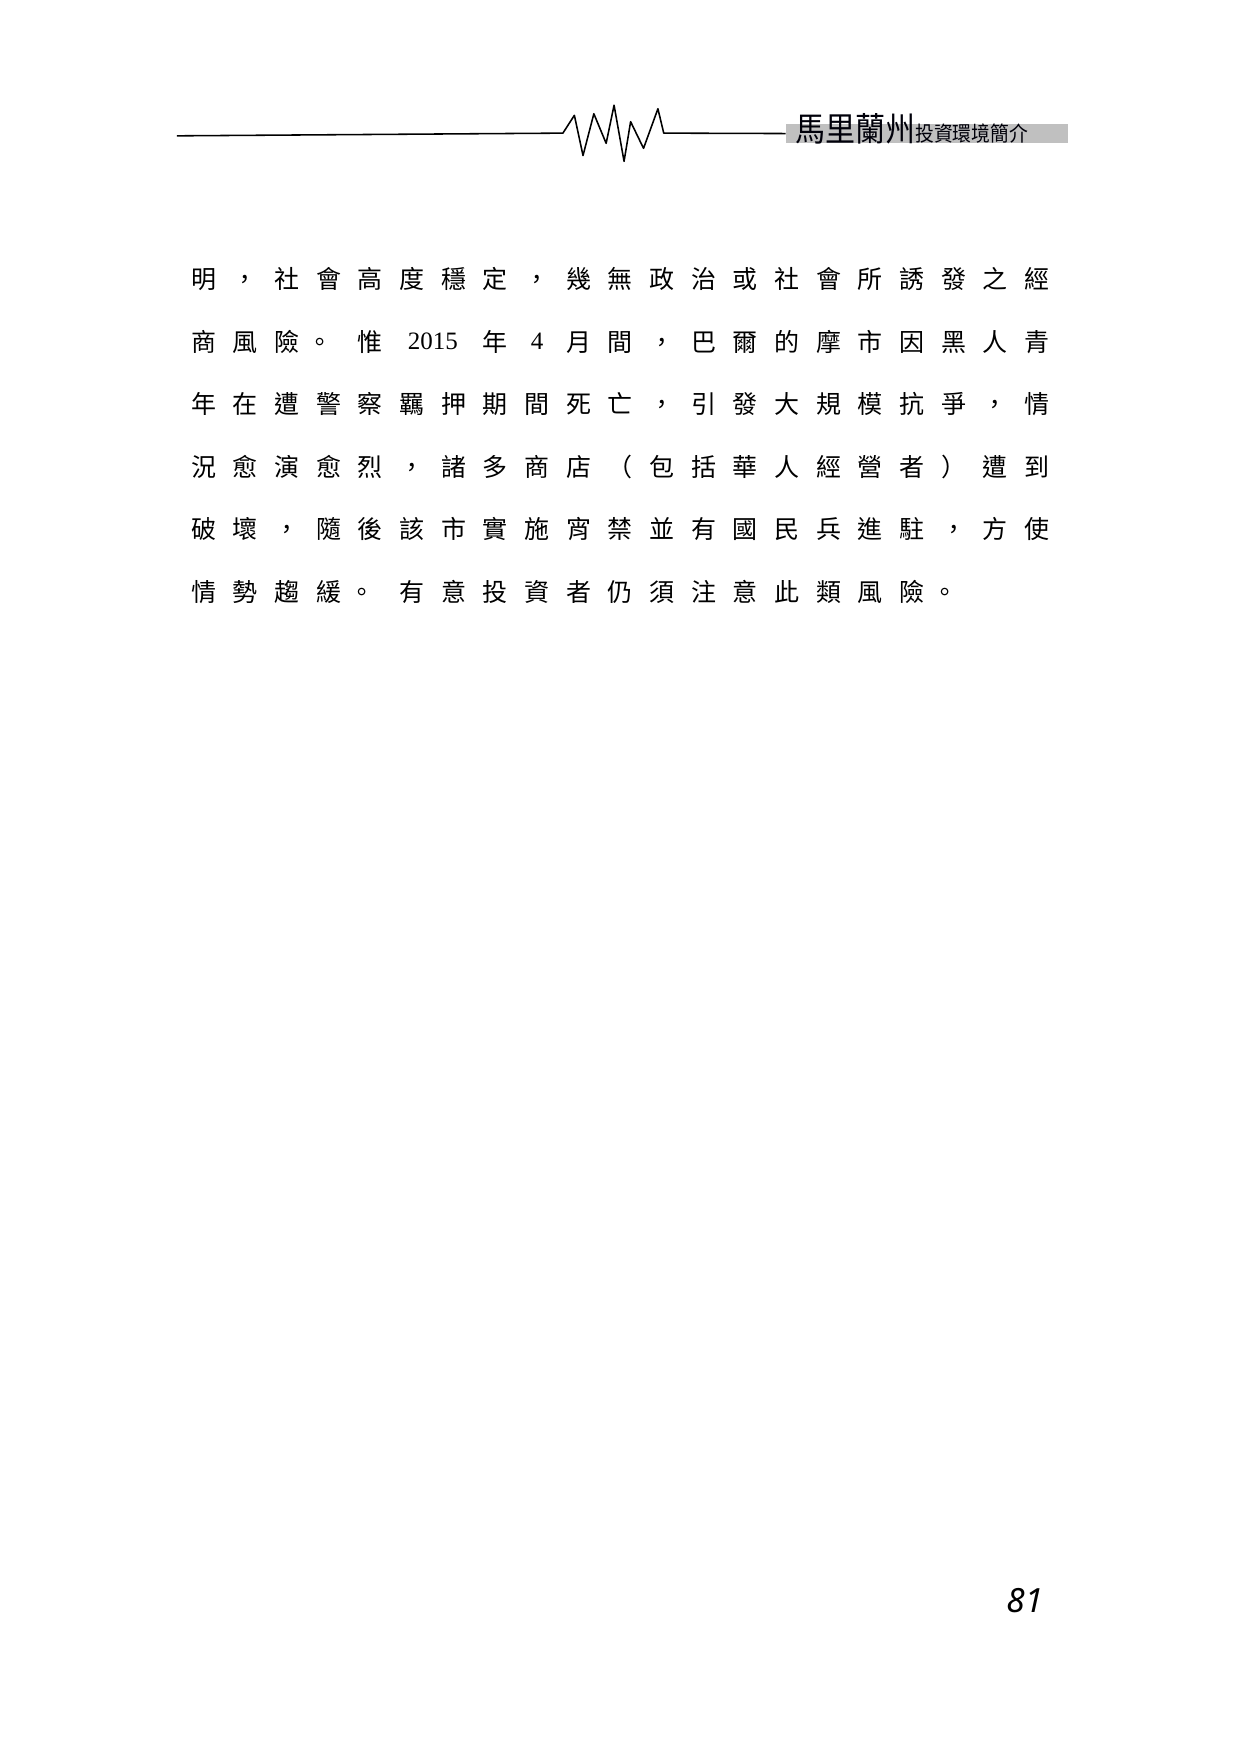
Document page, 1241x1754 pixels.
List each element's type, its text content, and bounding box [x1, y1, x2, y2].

text 明，社會高度穩定，幾無政治或社會所誘發之經商風險。惟2015年4月間，巴爾的摩市因黑人青年在遭警察羈押期間死亡，引發大規模抗爭，情況愈演愈烈，諸多商店（包括華人經營者）遭到破壞，隨後該市實施宵禁並有國民兵進駐，方使情勢趨緩。有意投資者仍須注意此類風險。 [183, 236, 1058, 611]
